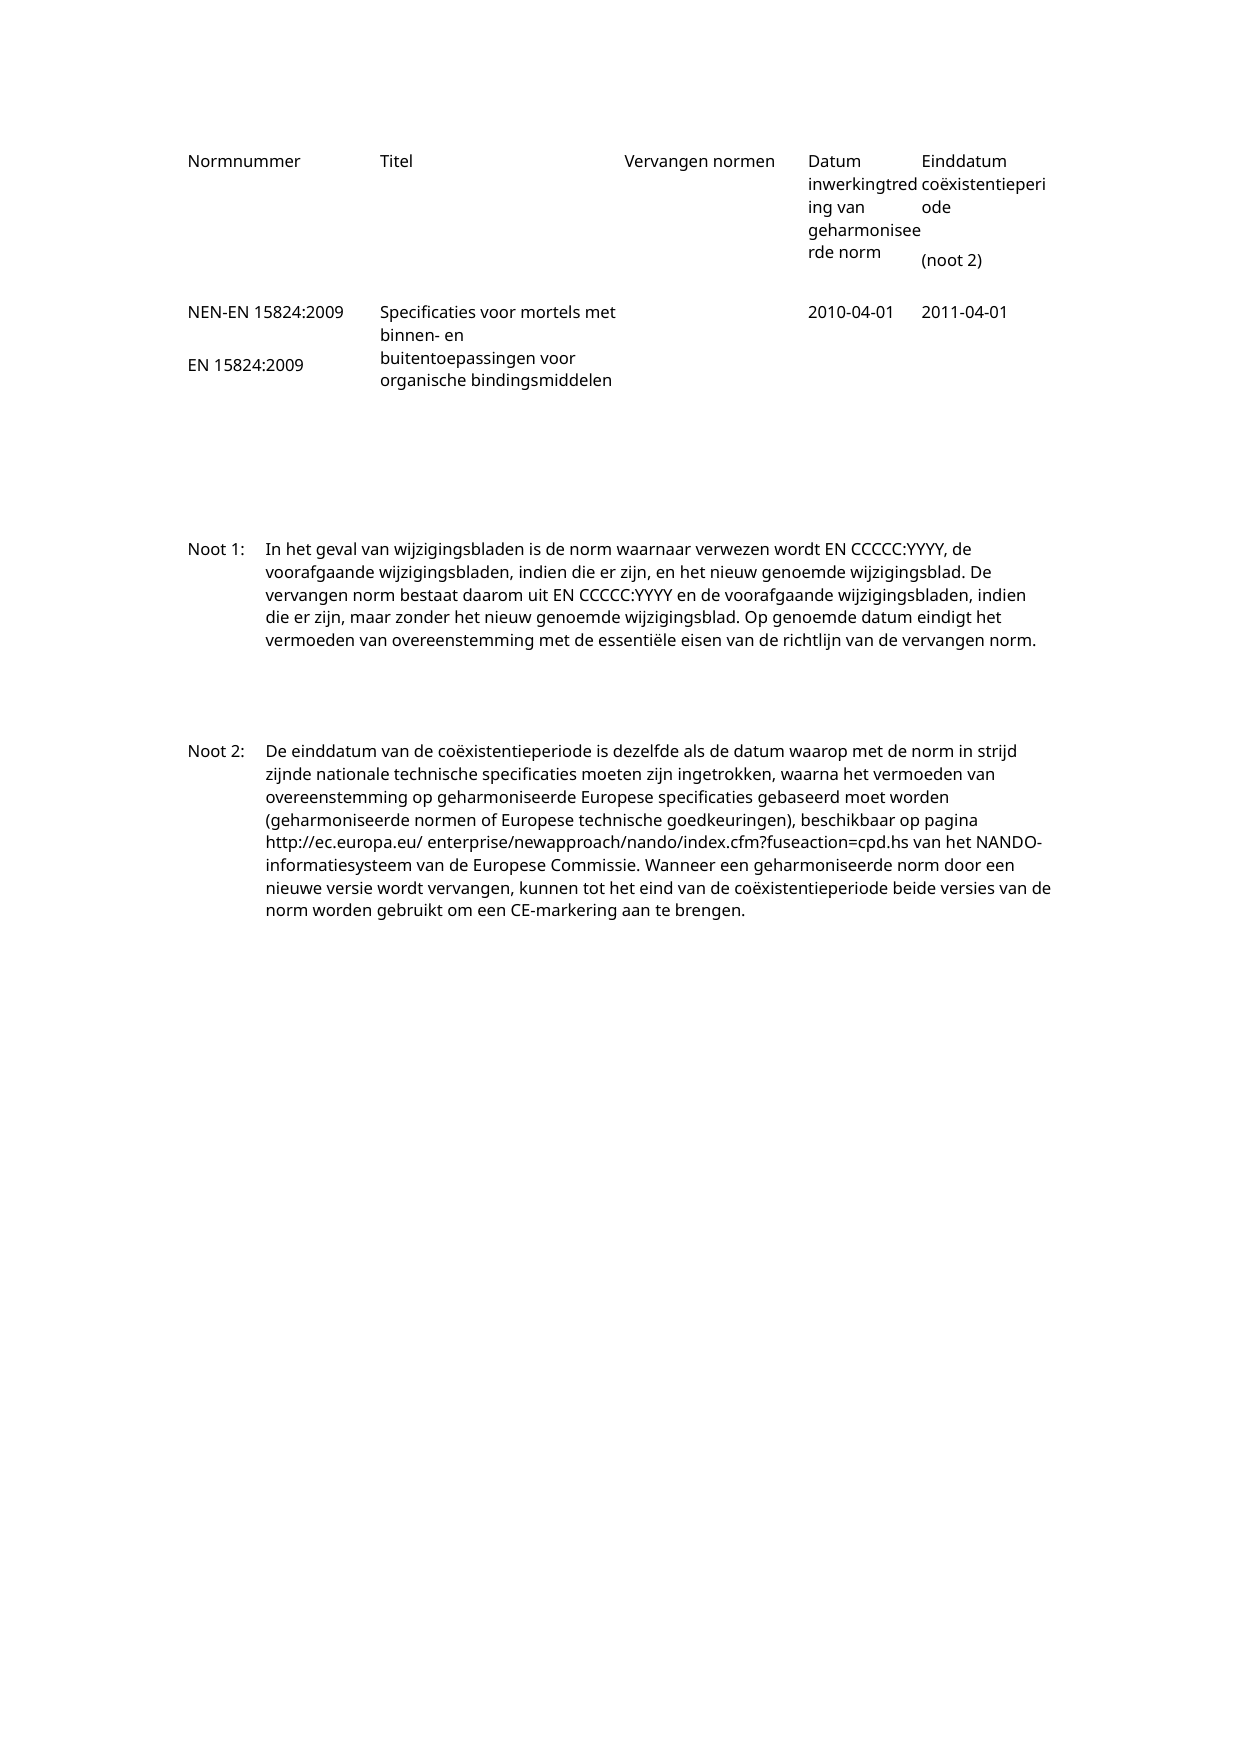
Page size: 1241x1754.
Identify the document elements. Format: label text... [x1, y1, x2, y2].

table_cell De einddatum van de coëxistentieperiode is dezelfde als de datum waarop met de norm in strijd zijnde nationale technische specificaties moeten zijn ingetrokken, waarna het vermoeden van overeenstemming op geharmoniseerde Europese specificaties gebaseerd moet worden (geharmoniseerde normen of Europese technische goedkeuringen), beschikbaar op pagina http://ec.europa.eu/ enterprise/newapproach/nando/index.cfm?fuseaction=cpd.hs van het NANDO-informatiesysteem van de Europese Commissie. Wanneer een geharmoniseerde norm door een nieuwe versie wordt vervangen, kunnen tot het eind van de coëxistentieperiode beide versies van de norm worden gebruikt om een CE-markering aan te brengen. [265, 740, 1053, 952]
table_header Einddatum coëxistentieperiode (noot 2) [921, 150, 1053, 301]
table_cell 2011-04-01 [921, 301, 1053, 422]
table_header Datum inwerkingtreding van geharmoniseerde norm [808, 150, 921, 301]
table_header Noot 1: [188, 538, 265, 682]
table_cell [265, 682, 1053, 740]
table_header Titel [380, 150, 624, 301]
table_cell [624, 301, 808, 422]
table_header Vervangen normen [624, 150, 808, 301]
table_cell 2010-04-01 [808, 301, 921, 422]
table_cell NEN-EN 15824:2009 EN 15824:2009 [188, 301, 380, 422]
table_cell Specificaties voor mortels met binnen- en buitentoepassingen voor organische bindingsmiddelen [380, 301, 624, 422]
table_cell Noot 2: [188, 740, 265, 952]
table_cell [188, 682, 265, 740]
table_header In het geval van wijzigingsbladen is de norm waarnaar verwezen wordt EN CCCCC:YYYY, de voorafgaande wijzigingsbladen, indien die er zijn, en het nieuw genoemde wijzigingsblad. De vervangen norm bestaat daarom uit EN CCCCC:YYYY en de voorafgaande wijzigingsbladen, indien die er zijn, maar zonder het nieuw genoemde wijzigingsblad. Op genoemde datum eindigt het vermoeden van overeenstemming met de essentiële eisen van de richtlijn van de vervangen norm. [265, 538, 1053, 682]
table_header Normnummer [188, 150, 380, 301]
